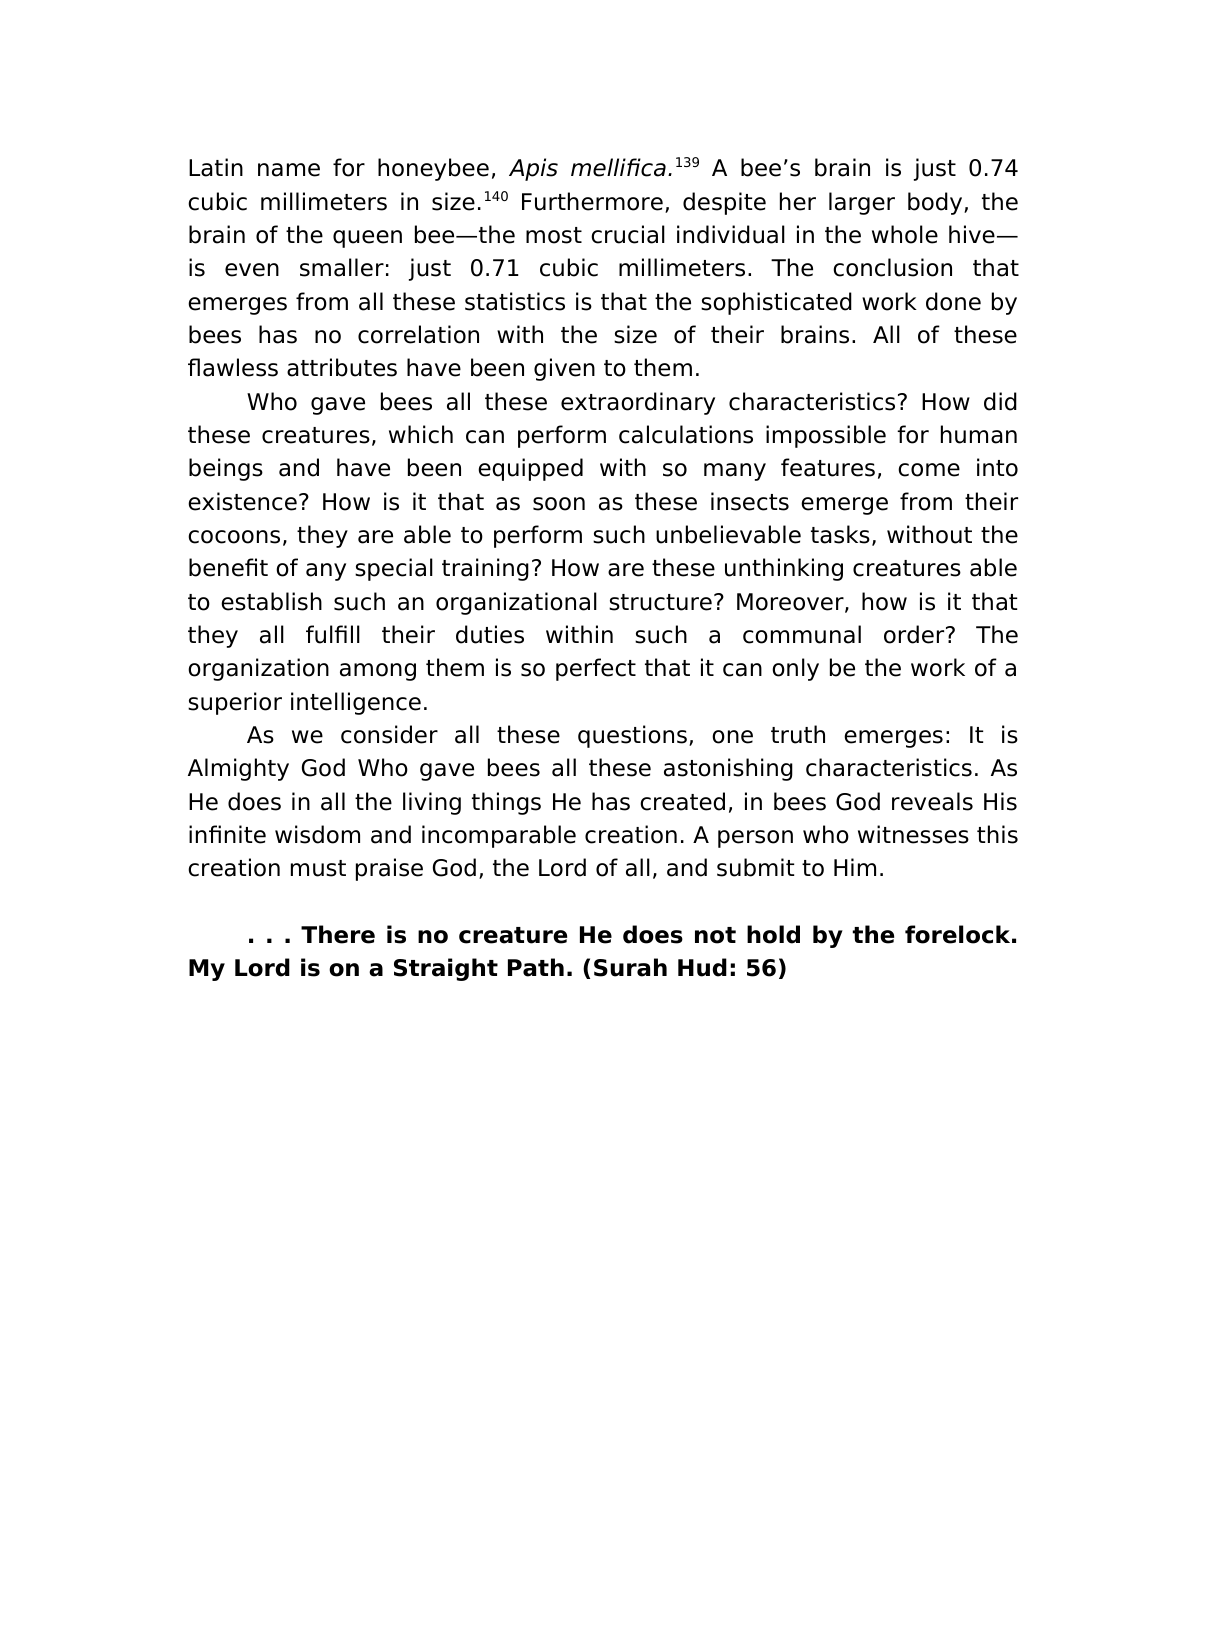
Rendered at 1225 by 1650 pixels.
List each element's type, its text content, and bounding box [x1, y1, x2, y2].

text Latin name for honeybee, Apis mellifica.139 A bee’s brain is just 0.74 cubic millimeters in size.140 Furthermore, despite her larger body, the brain of the queen bee—the most crucial individual in the whole hive—is even smaller: just 0.71 cubic millimeters. The conclusion that emerges from all these statistics is that the sophisticated work done by bees has no correlation with the size of their brains. All of these flawless attributes have been given to them. [187, 150, 1020, 383]
text . . . There is no creature He does not hold by the forelock. My Lord is on a Straight Path. (Surah Hud: 56) [187, 917, 1020, 983]
text As we consider all these questions, one truth emerges: It is Almighty God Who gave bees all these astonishing characteristics. As He does in all the living things He has created, in bees God reveals His infinite wisdom and incomparable creation. A person who witnesses this creation must praise God, the Lord of all, and submit to Him. [187, 717, 1020, 883]
text Who gave bees all these extraordinary characteristics? How did these creatures, which can perform calculations impossible for human beings and have been equipped with so many features, come into existence? How is it that as soon as these insects emerge from their cocoons, they are able to perform such unbelievable tasks, without the benefit of any special training? How are these unthinking creatures able to establish such an organizational structure? Moreover, how is it that they all fulfill their duties within such a communal order? The organization among them is so perfect that it can only be the work of a superior intelligence. [187, 383, 1020, 717]
